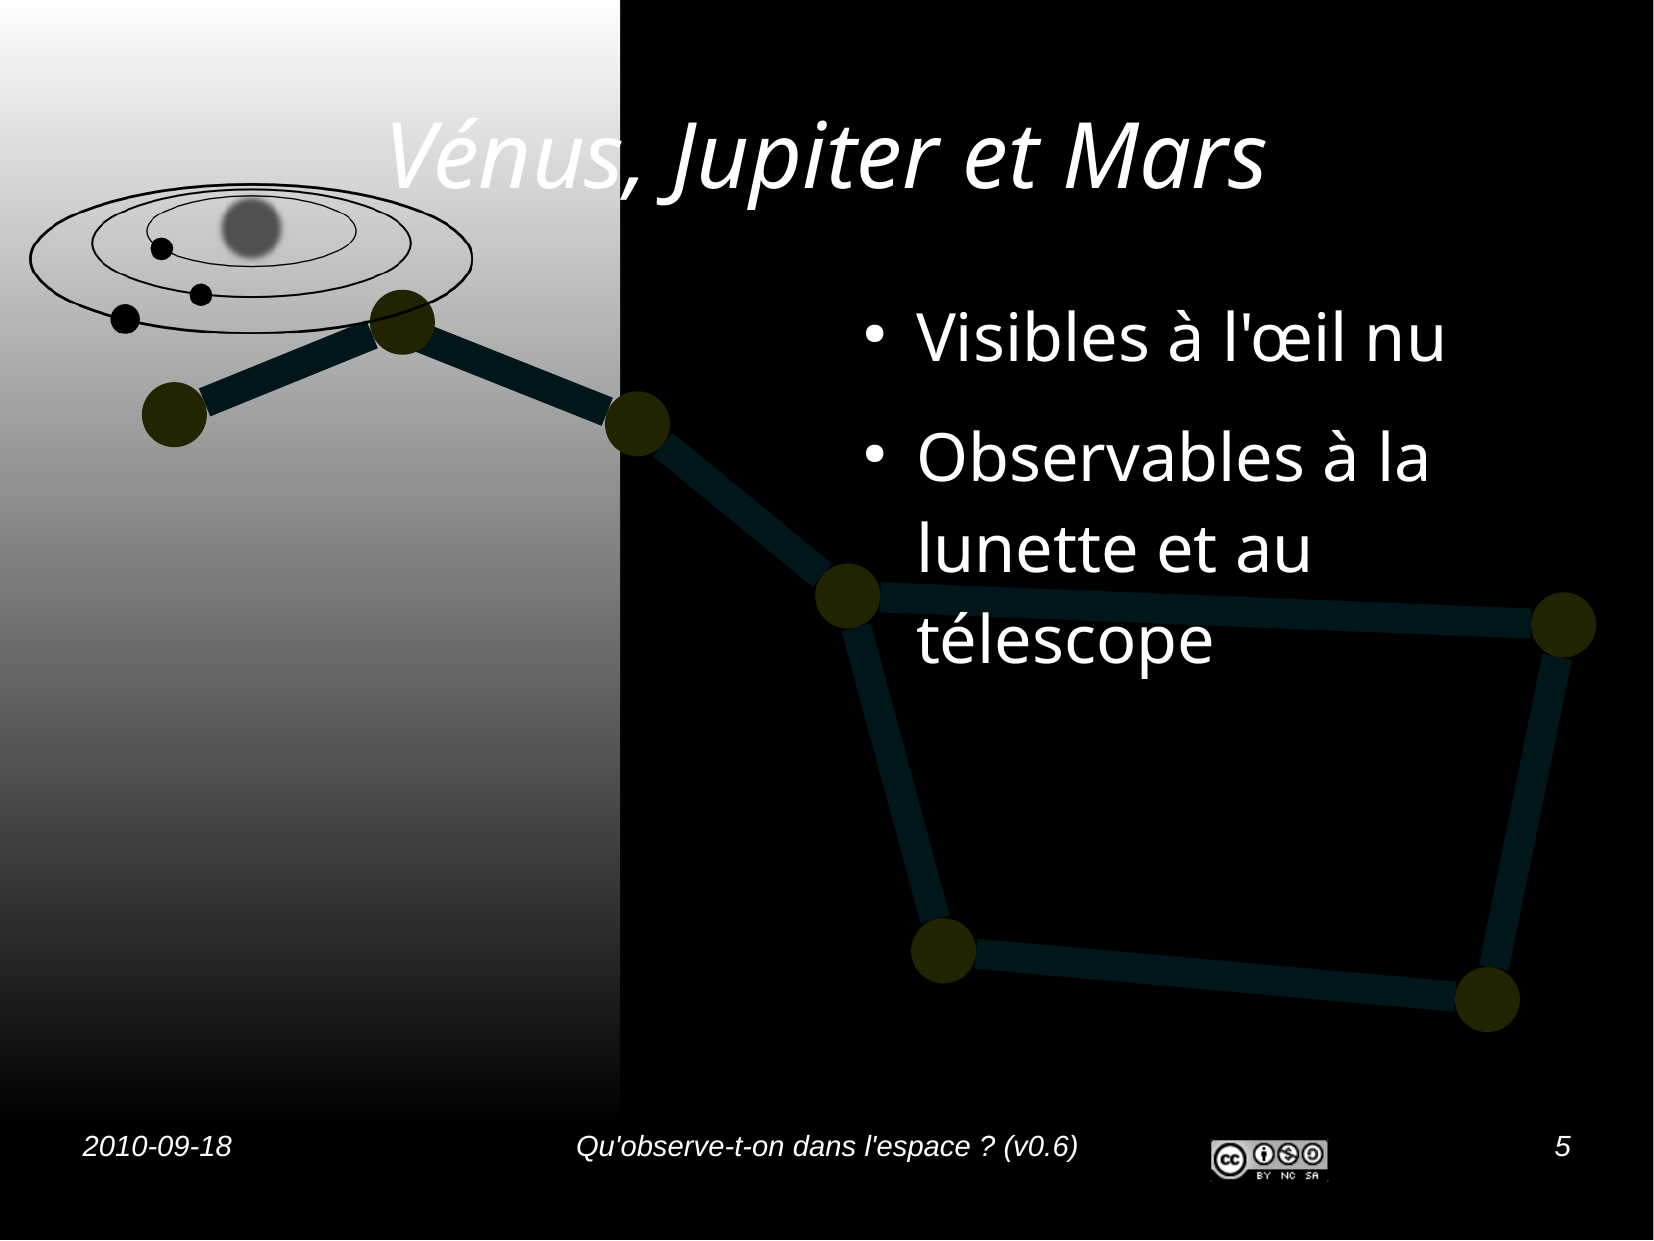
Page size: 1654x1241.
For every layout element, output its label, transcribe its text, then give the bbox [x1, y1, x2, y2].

picture [1210, 1139, 1329, 1182]
list Visibles à l'œil nu Observables à la lunette et au télescope [845, 290, 1572, 1109]
title Vénus, Jupiter et Mars [82, 56, 1571, 250]
picture [29, 183, 809, 1109]
